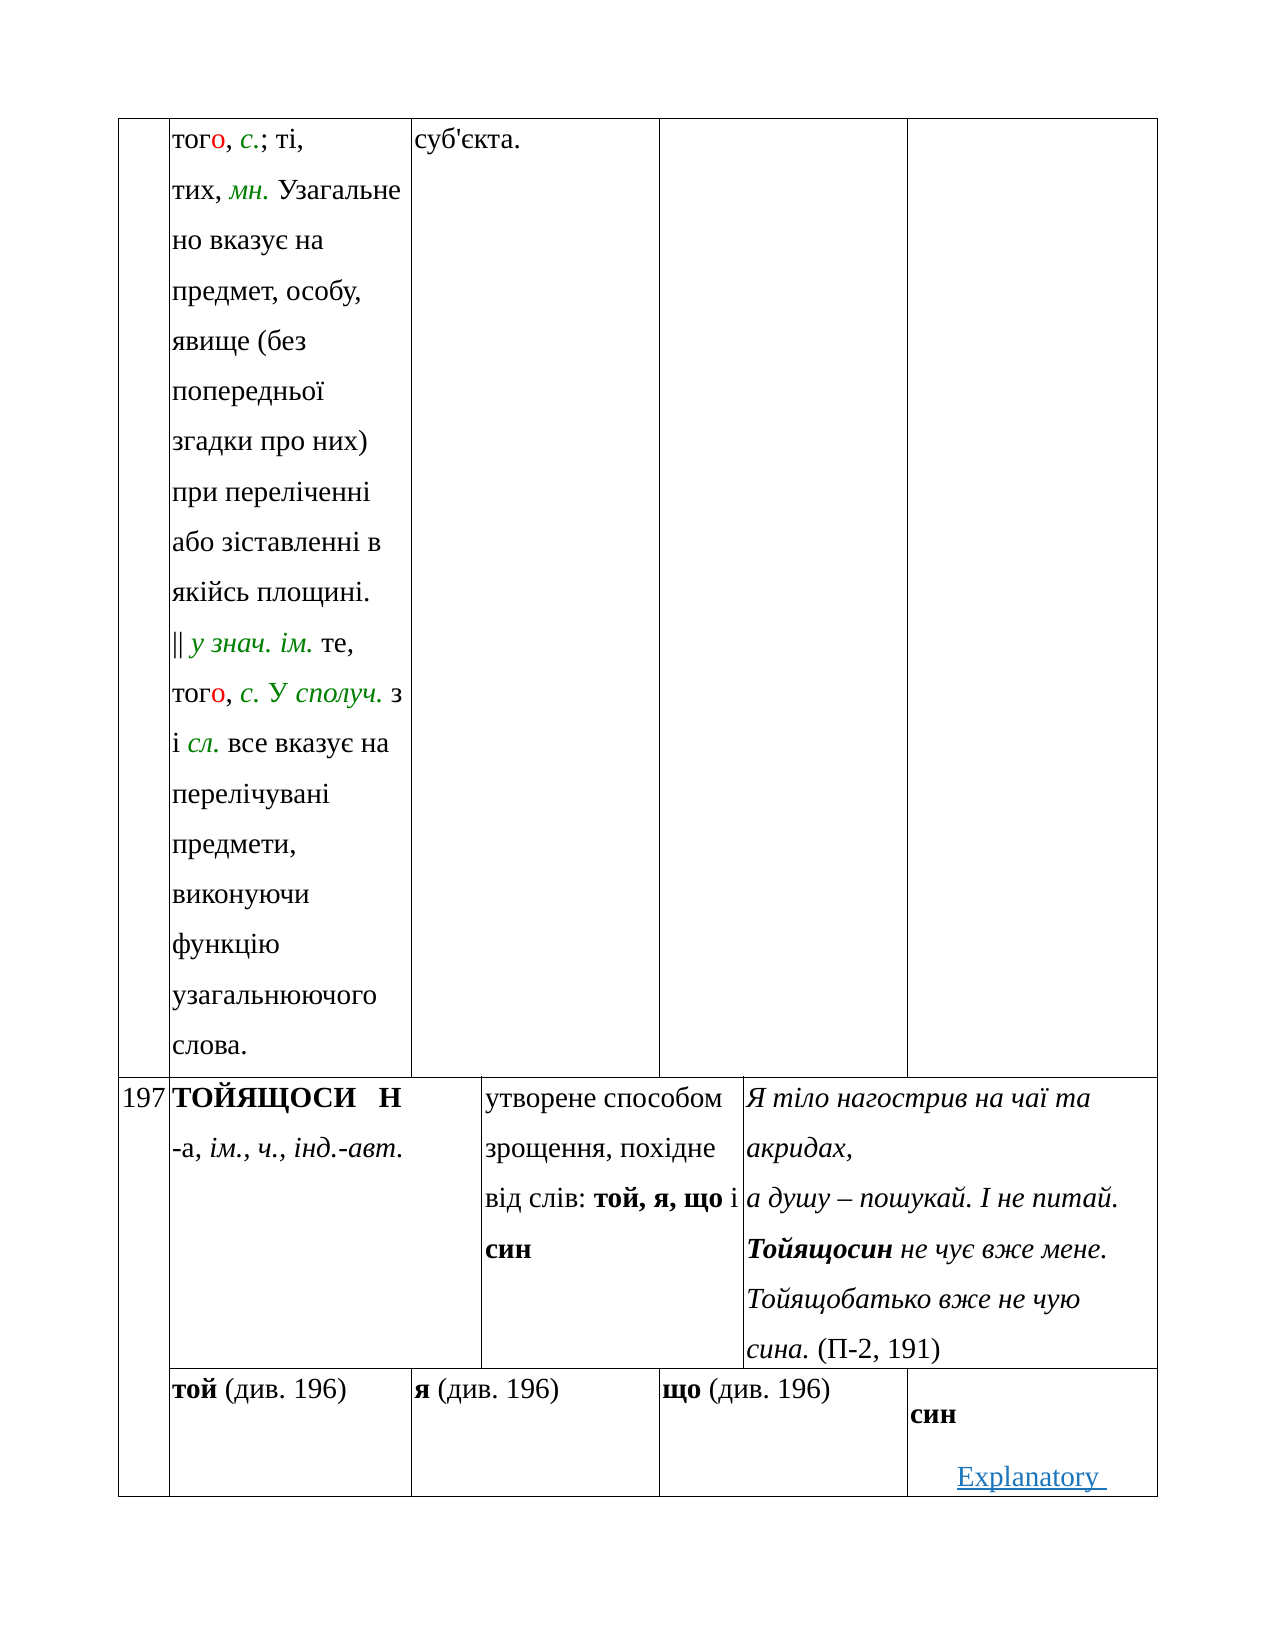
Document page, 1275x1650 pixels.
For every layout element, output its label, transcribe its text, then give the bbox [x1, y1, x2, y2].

table_cell 197 [119, 1078, 169, 1496]
table_cell [119, 119, 169, 1076]
table_cell той (див. 196) [170, 1369, 411, 1496]
table_cell того, с.; ті, тих, мн. Узагальнено вказує на предмет, особу, явище (без попередньої згадки про них) при переліченні або зіставленні в якійсь площині. || у знач. ім. те, того, с. У сполуч. зі сл. все вказує на перелічувані предмети, виконуючи функцію узагальнюючого слова. [170, 119, 411, 1076]
table_cell суб'єкта. [412, 119, 659, 1076]
table_cell [908, 119, 1157, 1076]
table_cell син Explanatory [908, 1369, 1157, 1496]
table_cell я (див. 196) [412, 1369, 659, 1496]
table_cell Я тіло нагострив на чаї та акридах, а душу – пошукай. І не питай. Тойящосин не чує вже мене. Тойящобатько вже не чую сина. (П‑2, 191) [744, 1078, 1157, 1368]
table_cell Тойящосин -а, ім., ч., інд.-авт. [170, 1078, 481, 1368]
table_cell [660, 119, 907, 1076]
table_cell утворене способом зрощення, похідне від слів: той, я, що і син [482, 1078, 743, 1368]
table_cell що (див. 196) [660, 1369, 907, 1496]
